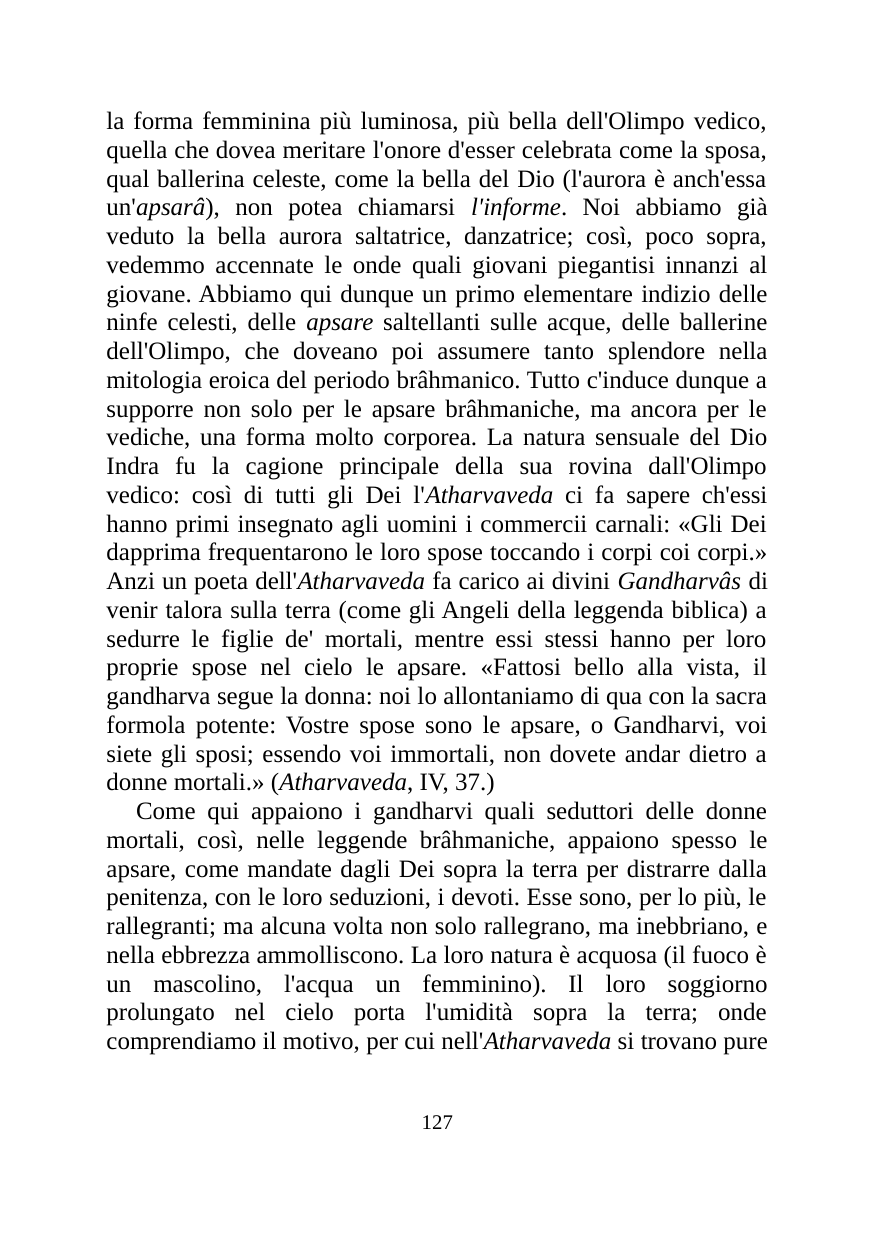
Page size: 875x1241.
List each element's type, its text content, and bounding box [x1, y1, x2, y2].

text Come qui appaiono i gandharvi quali seduttori delle donne mortali, così, nelle leggende brâhmaniche, appaiono spesso le apsare, come mandate dagli Dei sopra la terra per distrarre dalla penitenza, con le loro seduzioni, i devoti. Esse sono, per lo più, le rallegranti; ma alcuna volta non solo rallegrano, ma inebbriano, e nella ebbrezza ammolliscono. La loro natura è acquosa (il fuoco è un mascolino, l'acqua un femminino). Il loro soggiorno prolungato nel cielo porta l'umidità sopra la terra; onde comprendiamo il motivo, per cui nell'Atharvaveda si trovano pure [106, 796, 768, 1055]
text la forma femminina più luminosa, più bella dell'Olimpo vedico, quella che dovea meritare l'onore d'esser celebrata come la sposa, qual ballerina celeste, come la bella del Dio (l'aurora è anch'essa un'apsarâ), non potea chiamarsi l'informe. Noi abbiamo già veduto la bella aurora saltatrice, danzatrice; così, poco sopra, vedemmo accennate le onde quali giovani piegantisi innanzi al giovane. Abbiamo qui dunque un primo elementare indizio delle ninfe celesti, delle apsare saltellanti sulle acque, delle ballerine dell'Olimpo, che doveano poi assumere tanto splendore nella mitologia eroica del periodo brâhmanico. Tutto c'induce dunque a supporre non solo per le apsare brâhmaniche, ma ancora per le vediche, una forma molto corporea. La natura sensuale del Dio Indra fu la cagione principale della sua rovina dall'Olimpo vedico: così di tutti gli Dei l'Atharvaveda ci fa sapere ch'essi hanno primi insegnato agli uomini i commercii carnali: «Gli Dei dapprima frequentarono le loro spose toccando i corpi coi corpi.» Anzi un poeta dell'Atharvaveda fa carico ai divini Gandharvâs di venir talora sulla terra (come gli Angeli della leggenda biblica) a sedurre le figlie de' mortali, mentre essi stessi hanno per loro proprie spose nel cielo le apsare. «Fattosi bello alla vista, il gandharva segue la donna: noi lo allontaniamo di qua con la sacra formola potente: Vostre spose sono le apsare, o Gandharvi, voi siete gli sposi; essendo voi immortali, non dovete andar dietro a donne mortali.» (Atharvaveda, IV, 37.) [106, 106, 768, 796]
